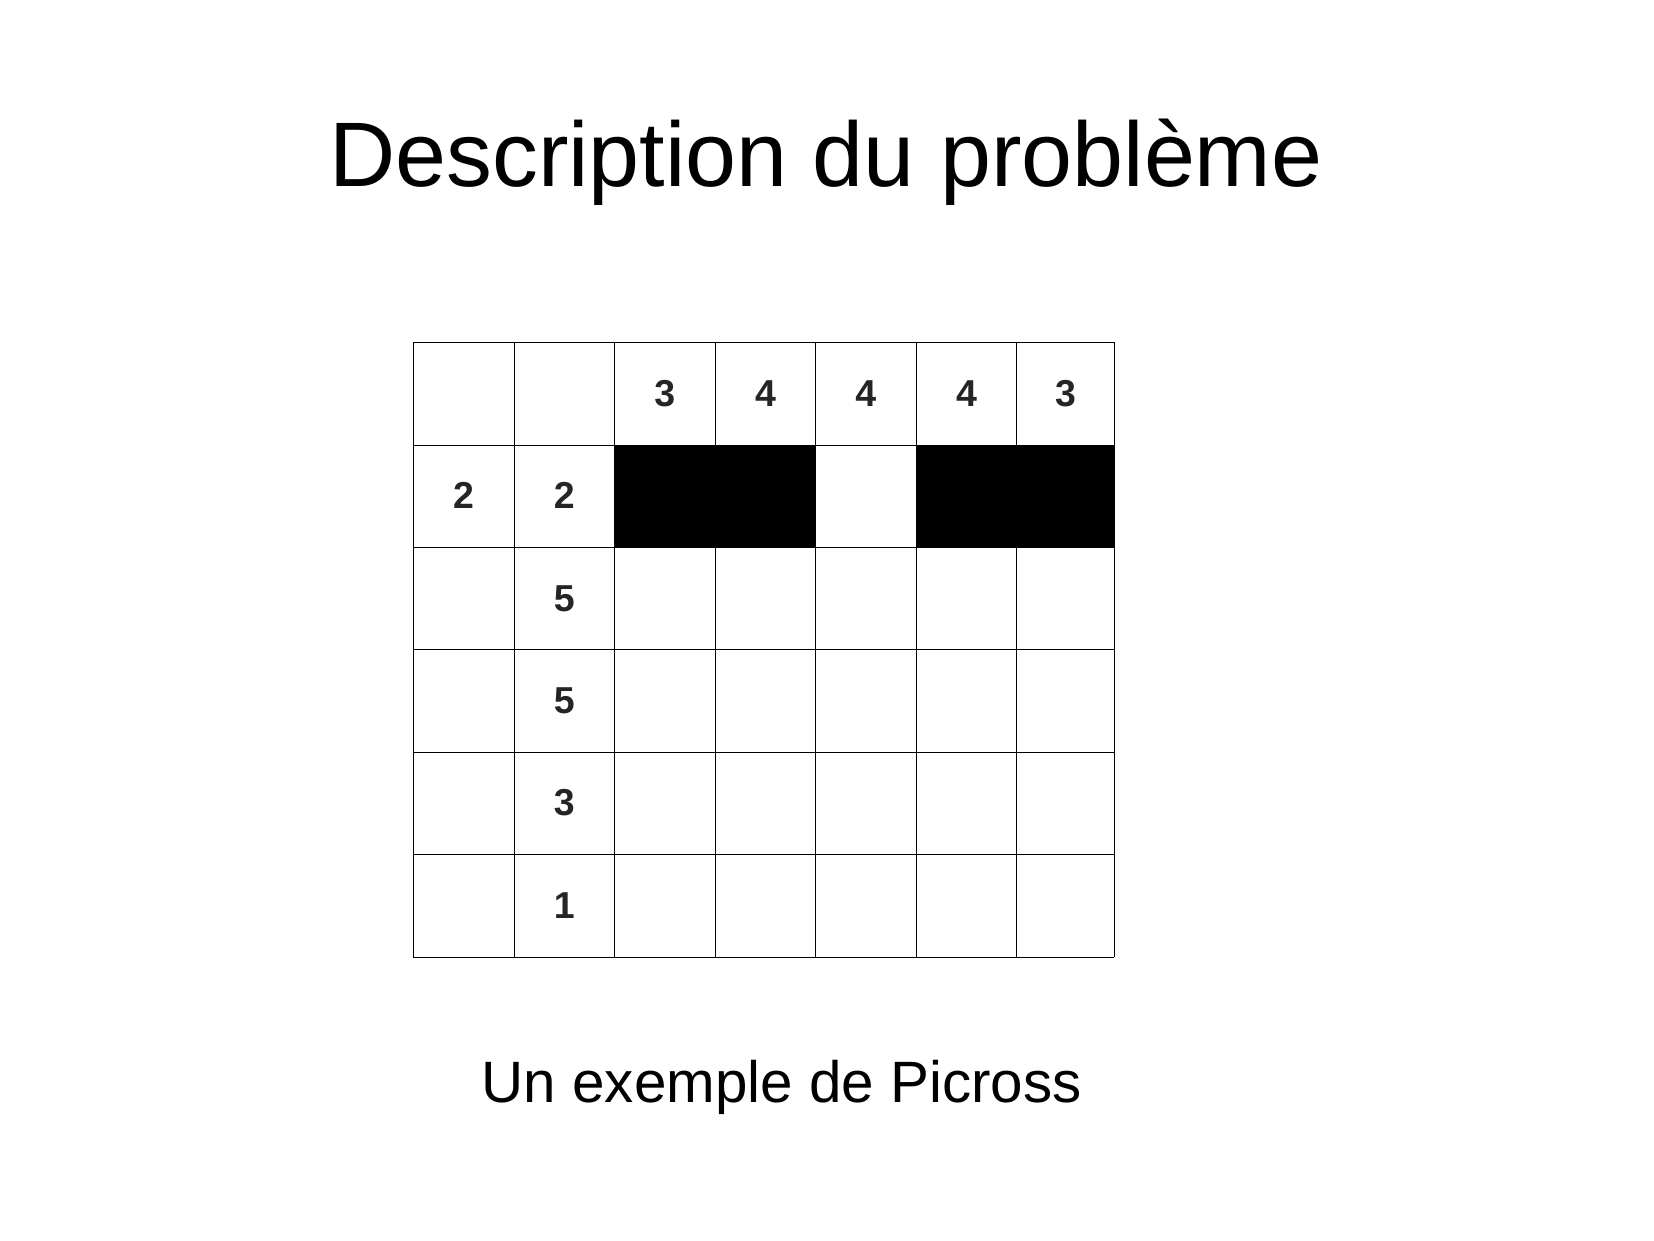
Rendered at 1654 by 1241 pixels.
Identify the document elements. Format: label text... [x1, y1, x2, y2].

table_header 3 [615, 343, 715, 445]
table_cell [615, 855, 715, 957]
table_cell [414, 753, 514, 854]
table_cell [816, 650, 916, 752]
table_cell [716, 855, 815, 957]
table_cell [615, 753, 715, 854]
table_cell [816, 548, 916, 649]
table_cell [917, 753, 1016, 854]
table_cell [1017, 855, 1114, 957]
table_cell [414, 548, 514, 649]
table_cell [917, 650, 1016, 752]
table_header 4 [816, 343, 916, 445]
table_cell 3 [515, 753, 614, 854]
table_cell [1017, 548, 1114, 649]
title Description du problème [82, 49, 1571, 257]
table_cell [716, 446, 815, 547]
table_cell [1017, 650, 1114, 752]
table_cell [1017, 753, 1114, 854]
table_cell [917, 446, 1016, 547]
table_cell [816, 753, 916, 854]
table_cell [716, 650, 815, 752]
table_cell [917, 548, 1016, 649]
table_cell [414, 855, 514, 957]
table_cell [615, 650, 715, 752]
table_cell [816, 446, 916, 547]
table_header [515, 343, 614, 445]
table_header 4 [716, 343, 815, 445]
table_cell [615, 548, 715, 649]
table_header [414, 343, 514, 445]
text_box Un exemple de Picross [465, 1039, 1099, 1120]
table_cell 1 [515, 855, 614, 957]
table_header 3 [1017, 343, 1114, 445]
table_cell [917, 855, 1016, 957]
table_cell [716, 753, 815, 854]
table_cell [816, 855, 916, 957]
table_cell 5 [515, 650, 614, 752]
table_cell [1017, 446, 1114, 547]
table_cell 5 [515, 548, 614, 649]
table_cell [716, 548, 815, 649]
table_cell 2 [414, 446, 514, 547]
table_cell [414, 650, 514, 752]
table_cell 2 [515, 446, 614, 547]
table_cell [615, 446, 715, 547]
table_header 4 [917, 343, 1016, 445]
